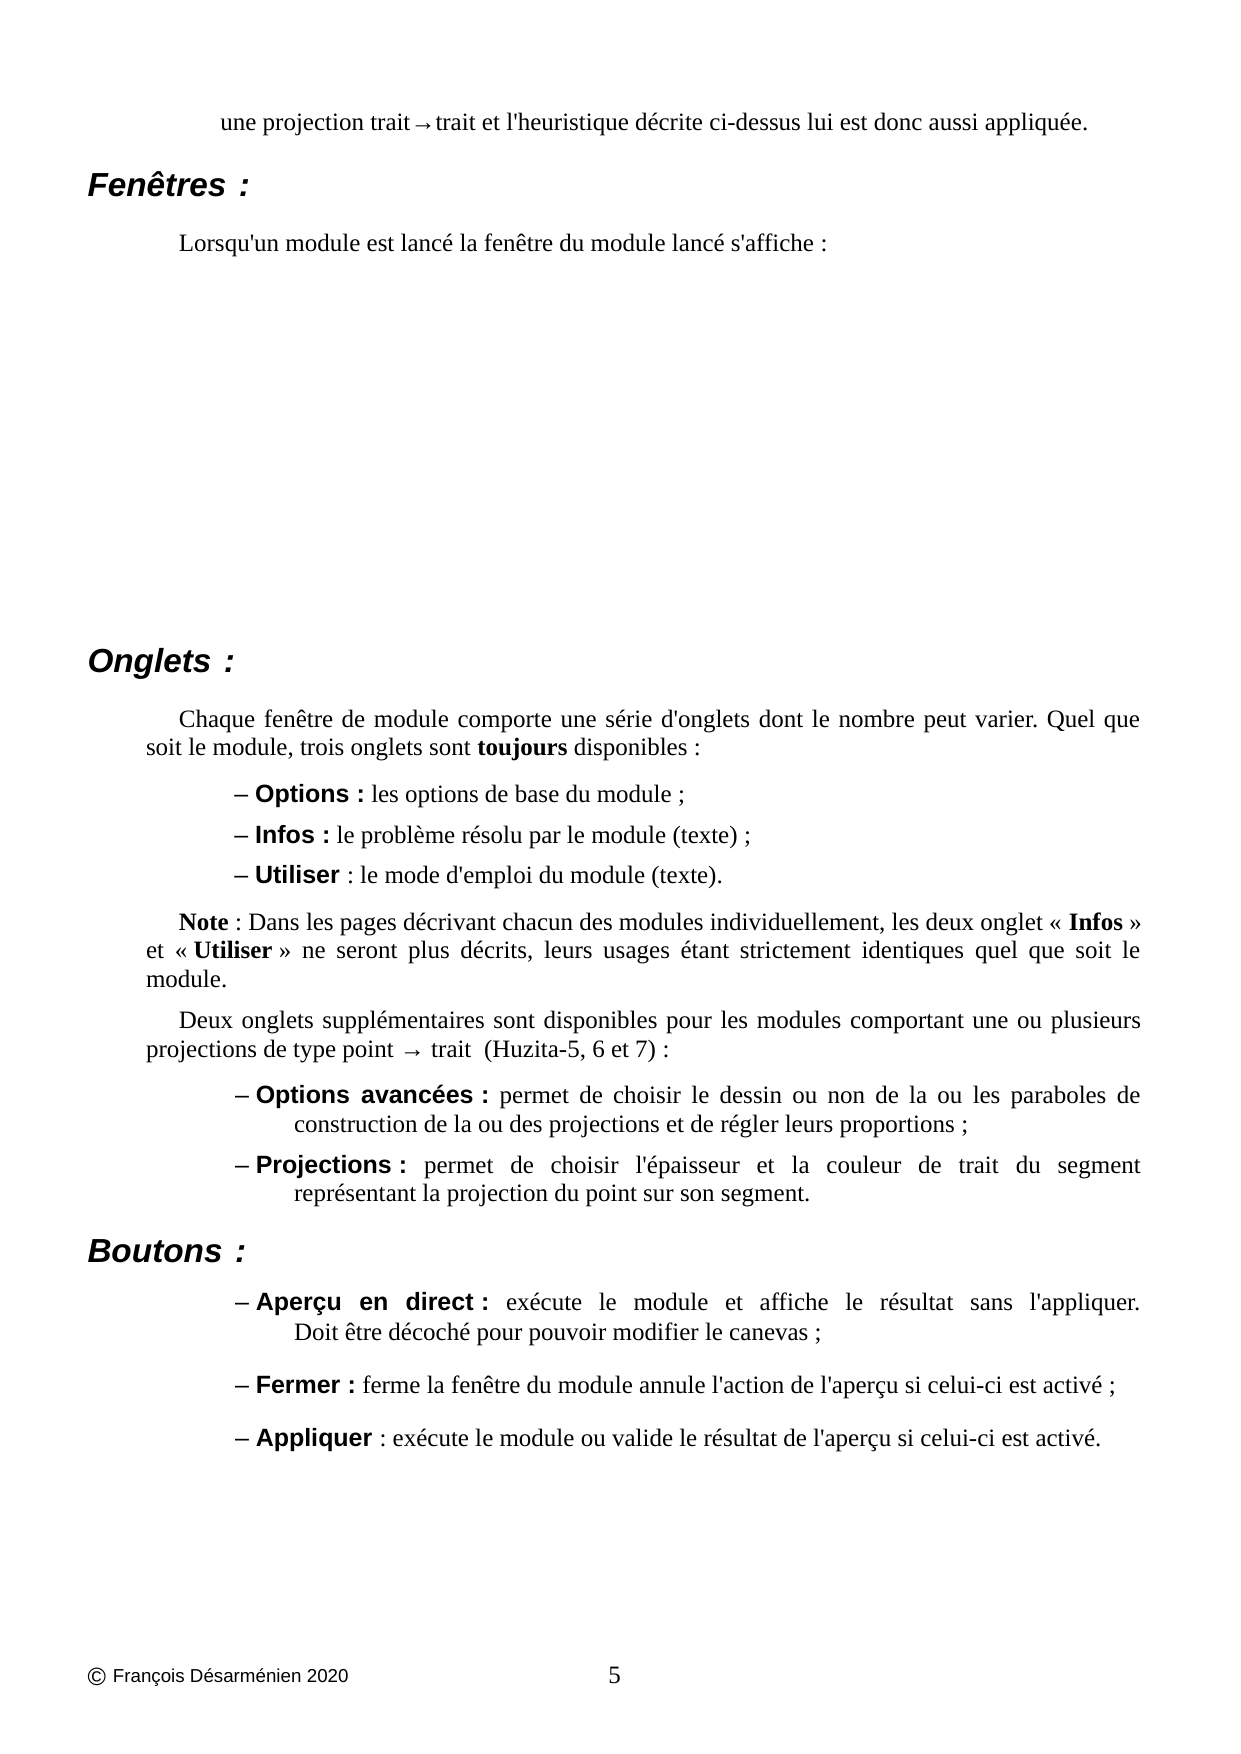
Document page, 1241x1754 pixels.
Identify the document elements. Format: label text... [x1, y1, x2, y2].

table_cell une projection trait→trait et l'heuristique décrite ci-dessus lui est donc aussi appliquée. Fenêtres : Lorsqu'un module est lancé la fenêtre du module lancé s'affiche : [87, 101, 1142, 256]
table_cell Onglets : Chaque fenêtre de module comporte une série d'onglets dont le nombre peut varier. Quel que soit le module, trois onglets sont toujours disponibles : Options : les options de base du module ; Infos : le problème résolu par le module (texte) ; Utiliser : le mode d'emploi du module (texte). Note : Dans les pages décrivant chacun des modules individuellement, les deux onglet « Infos » et « Utiliser » ne seront plus décrits, leurs usages étant strictement identiques quel que soit le module. Deux onglets supplémentaires sont disponibles pour les modules comportant une ou plusieurs projections de type point → trait (Huzita-5, 6 et 7) : Options avancées : permet de choisir le dessin ou non de la ou les paraboles de construction de la ou des projections et de régler leurs proportions ; Projections : permet de choisir l'épaisseur et la couleur de trait du segment représentant la projection du point sur son segment. Boutons : Aperçu en direct : exécute le module et affiche le résultat sans l'appliquer. Doit être décoché pour pouvoir modifier le canevas ; Fermer : ferme la fenêtre du module annule l'action de l'aperçu si celui-ci est activé ; Appliquer : exécute le module ou valide le résultat de l'aperçu si celui-ci est activé. [87, 642, 1142, 1476]
table_cell [87, 256, 1142, 642]
